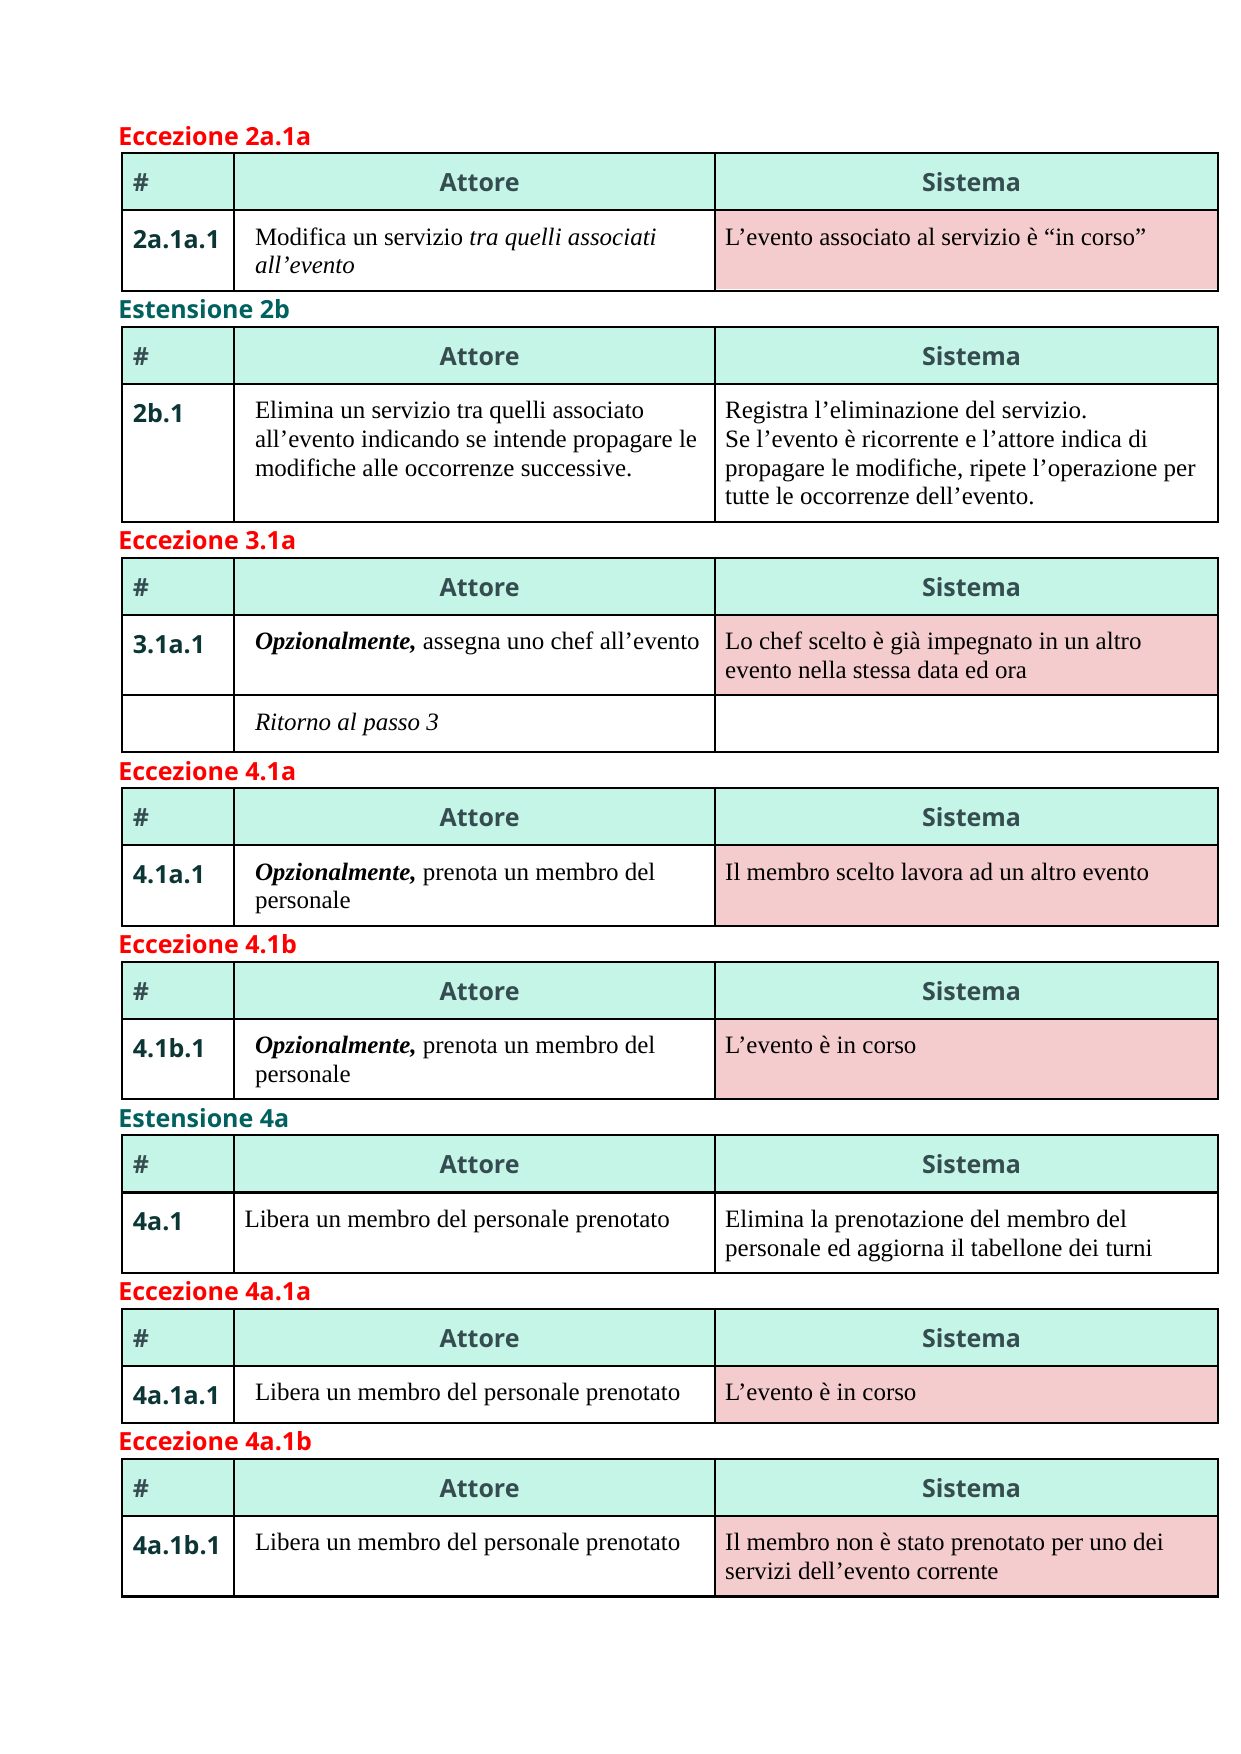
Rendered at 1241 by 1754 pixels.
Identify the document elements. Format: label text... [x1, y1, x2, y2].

table_cell Elimina la prenotazione del membro del personale ed aggiorna il tabellone dei turni [716, 1194, 1217, 1272]
table_cell 4a.1b.1 [123, 1517, 233, 1595]
table_cell 2a.1a.1 [123, 211, 233, 289]
table_header Attore [235, 789, 714, 844]
table_cell Ritorno al passo 3 [235, 696, 714, 751]
subtitle Estensione 4a [118, 1100, 1122, 1134]
table_header Attore [235, 1310, 714, 1365]
table_cell Il membro non è stato prenotato per uno dei servizi dell’evento corrente [716, 1517, 1217, 1595]
table_cell Elimina un servizio tra quelli associato all’evento indicando se intende propagare le modifiche alle occorrenze successive. [235, 385, 714, 521]
table_header Attore [235, 1136, 714, 1191]
subtitle Eccezione 4a.1b [118, 1424, 1122, 1458]
subtitle Eccezione 4a.1a [118, 1274, 1122, 1308]
table_header Sistema [716, 963, 1217, 1018]
table_header Sistema [716, 789, 1217, 844]
table_cell L’evento è in corso [716, 1020, 1217, 1098]
table_cell Opzionalmente, assegna uno chef all’evento [235, 616, 714, 694]
table_header Attore [235, 154, 714, 209]
table_header # [123, 1136, 233, 1191]
table_header Sistema [716, 154, 1217, 209]
table_cell Libera un membro del personale prenotato [235, 1517, 714, 1595]
table_header # [123, 154, 233, 209]
table_cell Opzionalmente, prenota un membro del personale [235, 846, 714, 925]
table_cell Opzionalmente, prenota un membro del personale [235, 1020, 714, 1098]
table_cell 4a.1a.1 [123, 1367, 233, 1422]
table_header Attore [235, 1460, 714, 1515]
table_cell 2b.1 [123, 385, 233, 521]
subtitle Eccezione 4.1b [118, 927, 1122, 961]
table_header Sistema [716, 1310, 1217, 1365]
table_header # [123, 789, 233, 844]
table_cell L’evento associato al servizio è “in corso” [716, 211, 1217, 289]
table_cell Registra l’eliminazione del servizio. Se l’evento è ricorrente e l’attore indica di propagare le modifiche, ripete l’operazione per tutte le occorrenze dell’evento. [716, 385, 1217, 521]
table_cell Lo chef scelto è già impegnato in un altro evento nella stessa data ed ora [716, 616, 1217, 694]
table_cell Modifica un servizio tra quelli associati all’evento [235, 211, 714, 289]
table_header Sistema [716, 1460, 1217, 1515]
table_header # [123, 1460, 233, 1515]
table_cell L’evento è in corso [716, 1367, 1217, 1422]
table_cell 3.1a.1 [123, 616, 233, 694]
table_cell 4.1a.1 [123, 846, 233, 925]
subtitle Eccezione 4.1a [118, 753, 1122, 787]
table_header # [123, 328, 233, 383]
subtitle Estensione 2b [118, 292, 1122, 326]
table_cell Libera un membro del personale prenotato [235, 1367, 714, 1422]
table_cell Libera un membro del personale prenotato [235, 1194, 714, 1272]
table_header Sistema [716, 1136, 1217, 1191]
table_header Attore [235, 963, 714, 1018]
table_cell [123, 696, 233, 751]
table_header # [123, 963, 233, 1018]
table_cell Il membro scelto lavora ad un altro evento [716, 846, 1217, 925]
table_header Attore [235, 328, 714, 383]
table_cell 4a.1 [123, 1194, 233, 1272]
table_cell [716, 696, 1217, 751]
table_header Sistema [716, 559, 1217, 614]
subtitle Eccezione 3.1a [118, 523, 1122, 557]
table_header Sistema [716, 328, 1217, 383]
table_header # [123, 1310, 233, 1365]
table_header # [123, 559, 233, 614]
subtitle Eccezione 2a.1a [118, 118, 1122, 152]
table_header Attore [235, 559, 714, 614]
table_cell 4.1b.1 [123, 1020, 233, 1098]
